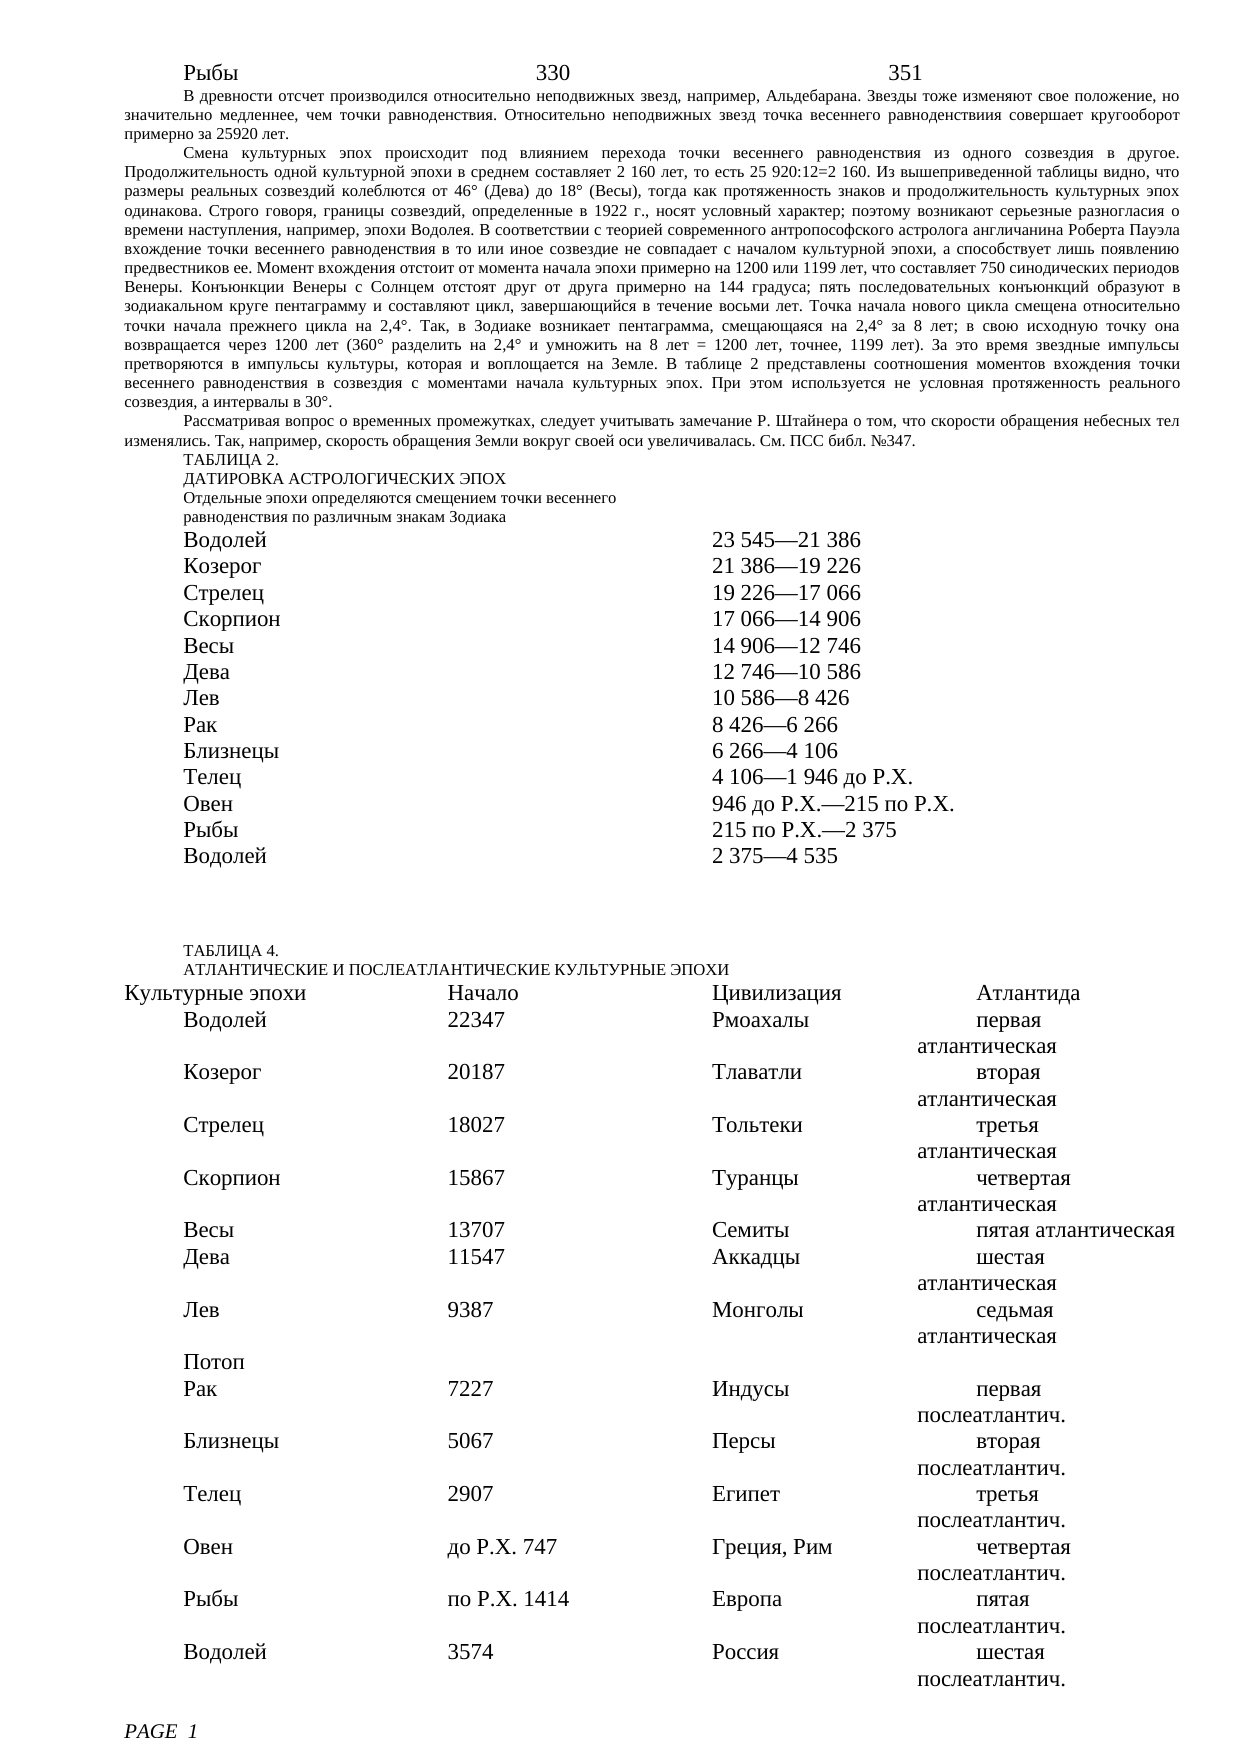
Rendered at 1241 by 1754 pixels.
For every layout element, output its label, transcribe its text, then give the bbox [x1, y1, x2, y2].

table_cell 6 266—4 106 [653, 737, 1181, 763]
table_cell 351 [829, 59, 1181, 85]
table_header Водолей [124, 526, 653, 553]
table_cell Телец [124, 1480, 388, 1533]
table_cell седьмая атлантическая [917, 1296, 1181, 1348]
table_cell 9387 [388, 1296, 653, 1348]
table_cell Рыбы [124, 59, 476, 85]
text В древности отсчет производился относительно неподвижных звезд, например, Альдебарана. Звезды тоже изменяют свое положение, но значительно медленнее, чем точки равноденствия. Относительно неподвижных звезд точка весеннего равноденствиия совершает кругооборот примерно за 25920 лет. [124, 85, 1181, 143]
table_cell 4 106—1 946 до Р.Х. [653, 764, 1181, 790]
table_cell 12 746—10 586 [653, 658, 1181, 684]
table_cell 7227 [388, 1375, 653, 1427]
table_cell 215 по Р.Х.—2 375 [653, 816, 1181, 842]
table_cell Водолей [124, 843, 653, 869]
table_cell 5067 [388, 1428, 653, 1480]
table_cell шестая послеатлантич. [917, 1638, 1181, 1691]
table_cell третья атлантическая [917, 1111, 1181, 1164]
table_cell шестая атлантическая [917, 1243, 1181, 1296]
table_cell 18027 [388, 1111, 653, 1164]
table_cell 11547 [388, 1243, 653, 1296]
table_cell вторая атлантическая [917, 1059, 1181, 1111]
text АТЛАНТИЧЕСКИЕ И ПОСЛЕАТЛАНТИЧЕСКИЕ КУЛЬТУРНЫЕ ЭПОХИ [124, 960, 1181, 979]
table_cell 946 до Р.Х.—215 по Р.Х. [653, 790, 1181, 816]
table_cell Водолей [124, 1006, 388, 1058]
table_cell 3574 [388, 1638, 653, 1691]
table_cell Близнецы [124, 737, 653, 763]
table_cell Овен [124, 1533, 388, 1586]
table_header 23 545—21 386 [653, 526, 1181, 553]
text Смена культурных эпох происходит под влиянием перехода точки весеннего равноденствия из одного созвездия в другое. Продолжительность одной культурной эпохи в среднем составляет 2 160 лет, то есть 25 920:12=2 160. Из вышеприведенной таблицы видно, что размеры реальных созвездий колеблются от 46° (Дева) до 18° (Весы), тогда как протяженность знаков и продолжительность культурных эпох одинакова. Строго говоря, границы созвездий, определенные в 1922 г., носят условный характер; поэтому возникают серьезные разногласия о времени наступления, например, эпохи Водолея. В соответствии с теорией современного антропософского астролога англичанина Роберта Пауэла вхождение точки весеннего равноденствия в то или иное созвездие не совпадает с началом культурной эпохи, а способствует лишь появлению предвестников ее. Момент вхождения отстоит от момента начала эпохи примерно на 1200 или 1199 лет, что составляет 750 синодических периодов Венеры. Конъюнкции Венеры с Солнцем отстоят друг от друга примерно на 144 градуса; пять последовательных конъюнкций образуют в зодиакальном круге пентаграмму и составляют цикл, завершающийся в течение восьми лет. Точка начала нового цикла смещена относительно точки начала прежнего цикла на 2,4°. Так, в Зодиаке возникает пентаграмма, смещающаяся на 2,4° за 8 лет; в свою исходную точку она возвращается через 1200 лет (360° разделить на 2,4° и умножить на 8 лет = 1200 лет, точнее, 1199 лет). За это время звездные импульсы претворяются в импульсы культуры, которая и воплощается на Земле. В таблице 2 представлены соотношения моментов вхождения точки весеннего равноденствия в созвездия с моментами начала культурных эпох. При этом используется не условная протяженность реального созвездия, а интервалы в 30°. [124, 143, 1181, 411]
table_cell Греция, Рим [653, 1533, 917, 1586]
table_cell Рак [124, 1375, 388, 1427]
table_cell Козерог [124, 553, 653, 579]
table_cell Лев [124, 684, 653, 711]
table_cell Стрелец [124, 1111, 388, 1164]
table_cell Стрелец [124, 579, 653, 605]
table_cell 13707 [388, 1217, 653, 1243]
table_cell до Р.Х. 747 [388, 1533, 653, 1586]
table_cell 17 066—14 906 [653, 605, 1181, 632]
table_cell 14 906—12 746 [653, 632, 1181, 658]
table_cell Семиты [653, 1217, 917, 1243]
table_cell пятая атлантическая [917, 1217, 1181, 1243]
table_cell Скорпион [124, 1164, 388, 1217]
table_cell 10 586—8 426 [653, 684, 1181, 711]
table_cell [653, 1348, 917, 1375]
table_header Начало [388, 979, 653, 1006]
table_cell Скорпион [124, 605, 653, 632]
table_cell Потоп [124, 1348, 388, 1375]
table_cell первая послеатлантич. [917, 1375, 1181, 1427]
table_cell Овен [124, 790, 653, 816]
table_cell 15867 [388, 1164, 653, 1217]
table_cell 22347 [388, 1006, 653, 1058]
table_cell [917, 1348, 1181, 1375]
table_cell 2907 [388, 1480, 653, 1533]
table_cell Рыбы [124, 816, 653, 842]
text равноденствия по различным знакам Зодиака [124, 507, 1181, 526]
table_cell 20187 [388, 1059, 653, 1111]
table_cell Лев [124, 1296, 388, 1348]
table_cell по Р.Х. 1414 [388, 1586, 653, 1638]
text Рассматривая вопрос о временных промежутках, следует учитывать замечание Р. Штайнера о том, что скорости обращения небесных тел изменялись. Так, например, скорость обращения Земли вокруг своей оси увеличивалась. См. ПСС библ. №347. [124, 411, 1181, 449]
table_cell Рак [124, 711, 653, 737]
table_cell Монголы [653, 1296, 917, 1348]
table_cell Тольтеки [653, 1111, 917, 1164]
table_header Цивилизация [653, 979, 917, 1006]
table_cell [388, 1348, 653, 1375]
table_cell Аккадцы [653, 1243, 917, 1296]
table_cell пятая послеатлантич. [917, 1586, 1181, 1638]
table_cell 2 375—4 535 [653, 843, 1181, 869]
table_cell 8 426—6 266 [653, 711, 1181, 737]
table_cell Близнецы [124, 1428, 388, 1480]
table_cell четвертая послеатлантич. [917, 1533, 1181, 1586]
table_cell Тлаватли [653, 1059, 917, 1111]
table_cell 330 [476, 59, 829, 85]
table_cell Россия [653, 1638, 917, 1691]
table_cell Египет [653, 1480, 917, 1533]
table_cell 21 386—19 226 [653, 553, 1181, 579]
text ДАТИРОВКА АСТРОЛОГИЧЕСКИХ ЭПОХ [124, 469, 1181, 488]
table_header Атлантида [917, 979, 1181, 1006]
table_cell Водолей [124, 1638, 388, 1691]
table_cell Телец [124, 764, 653, 790]
text ТАБЛИЦА 2. [124, 449, 1181, 469]
table_cell 19 226—17 066 [653, 579, 1181, 605]
table_cell Индусы [653, 1375, 917, 1427]
table_cell Козерог [124, 1059, 388, 1111]
table_cell Дева [124, 658, 653, 684]
table_cell Весы [124, 1217, 388, 1243]
text Отдельные эпохи определяются смещением точки весеннего [124, 488, 1181, 507]
table_cell четвертая атлантическая [917, 1164, 1181, 1217]
table_cell Туранцы [653, 1164, 917, 1217]
table_cell Весы [124, 632, 653, 658]
table_cell третья послеатлантич. [917, 1480, 1181, 1533]
table_cell Рыбы [124, 1586, 388, 1638]
text ТАБЛИЦА 4. [124, 941, 1181, 960]
table_cell первая атлантическая [917, 1006, 1181, 1058]
table_cell Дева [124, 1243, 388, 1296]
table_cell Рмоахалы [653, 1006, 917, 1058]
table_cell Европа [653, 1586, 917, 1638]
table_header Культурные эпохи [124, 979, 388, 1006]
table_cell вторая послеатлантич. [917, 1428, 1181, 1480]
table_cell Персы [653, 1428, 917, 1480]
